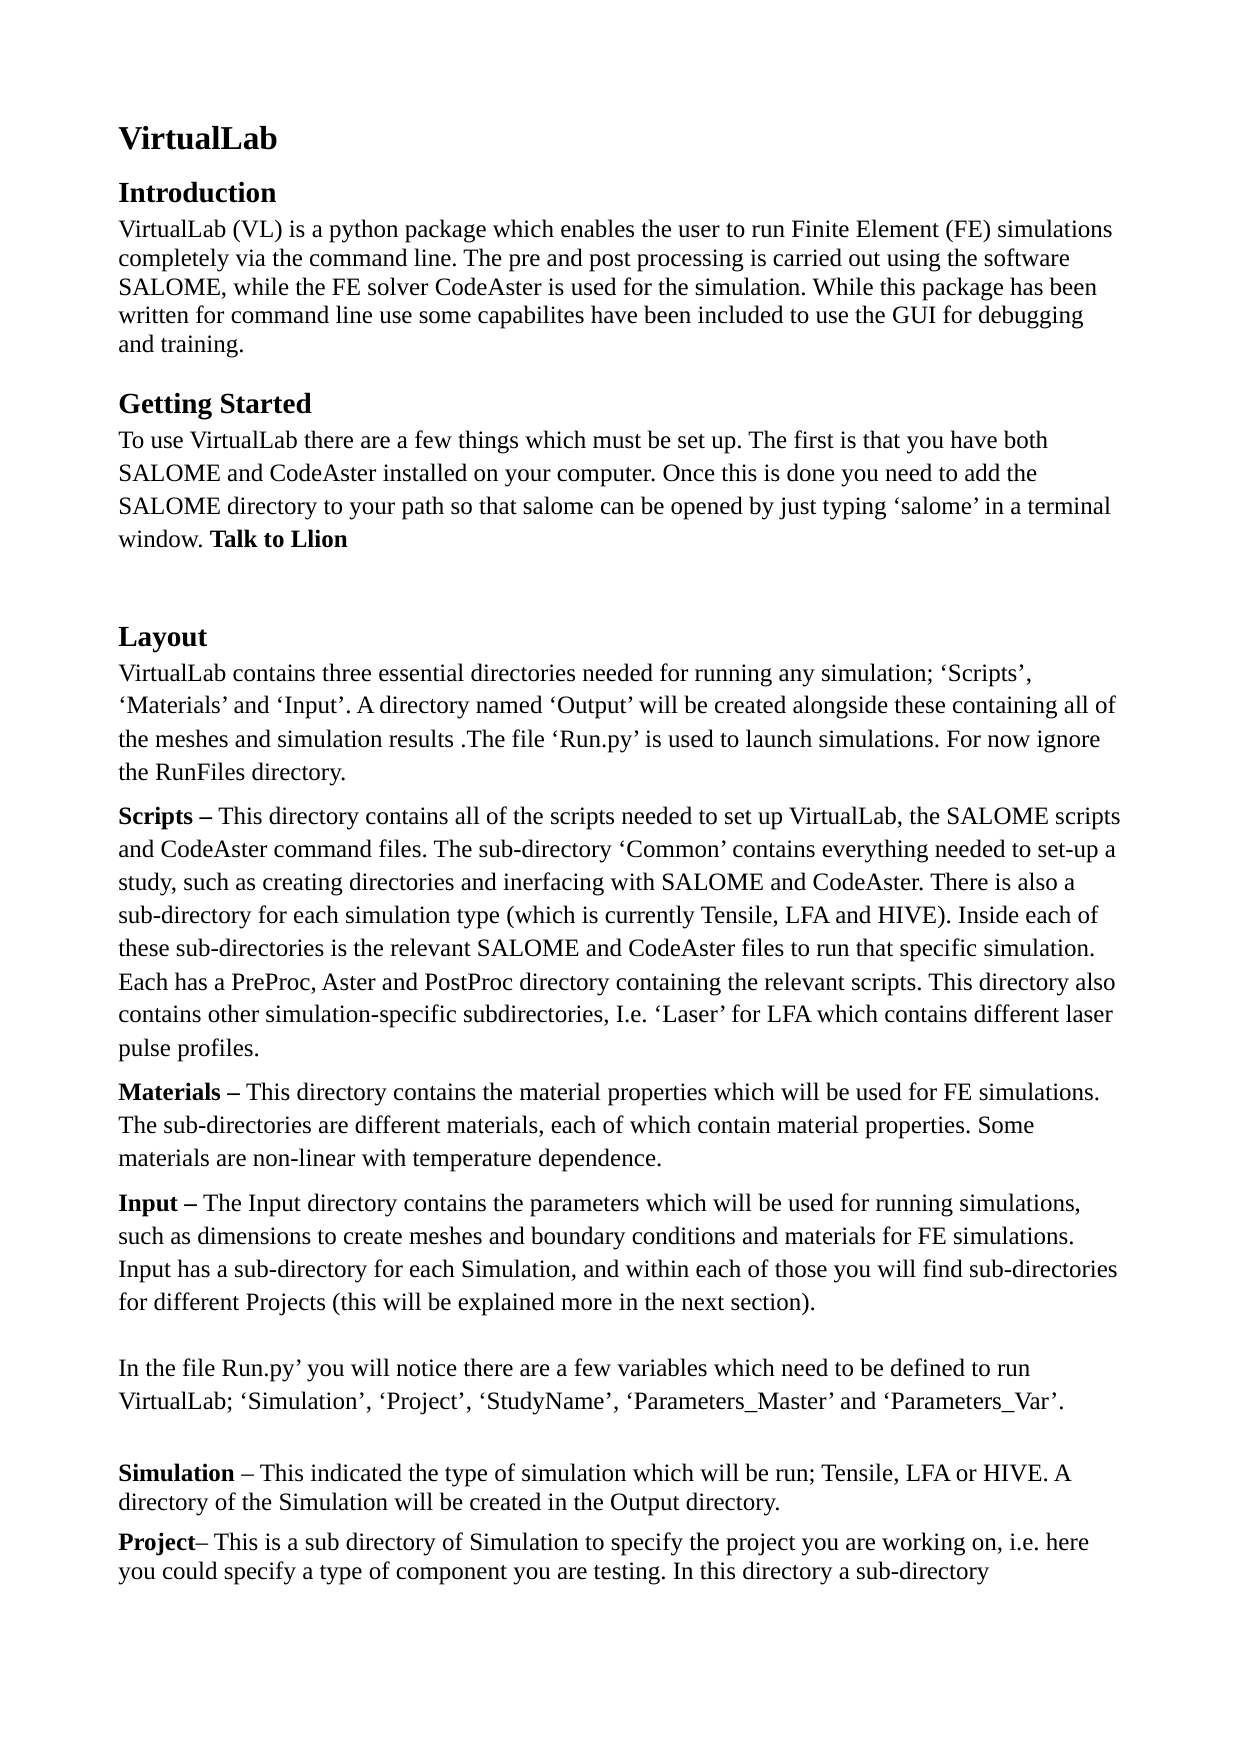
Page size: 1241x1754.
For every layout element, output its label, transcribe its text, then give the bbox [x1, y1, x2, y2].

text Layout [118, 619, 1122, 653]
text In the file Run.py’ you will notice there are a few variables which need to be defined to run VirtualLab; ‘Simulation’, ‘Project’, ‘StudyName’, ‘Parameters_Master’ and ‘Parameters_Var’. [118, 1353, 1122, 1415]
text VirtualLab contains three essential directories needed for running any simulation; ‘Scripts’, ‘Materials’ and ‘Input’. A directory named ‘Output’ will be created alongside these containing all of the meshes and simulation results .The file ‘Run.py’ is used to launch simulations. For now ignore the RunFiles directory. [118, 658, 1122, 785]
text Simulation – This indicated the type of simulation which will be run; Tensile, LFA or HIVE. A directory of the Simulation will be created in the Output directory. [118, 1458, 1122, 1515]
text VirtualLab (VL) is a python package which enables the user to run Finite Element (FE) simulations completely via the command line. The pre and post processing is carried out using the software SALOME, while the FE solver CodeAster is used for the simulation. While this package has been written for command line use some capabilites have been included to use the GUI for debugging and training. [118, 214, 1122, 358]
text Input – The Input directory contains the parameters which will be used for running simulations, such as dimensions to create meshes and boundary conditions and materials for FE simulations. Input has a sub-directory for each Simulation, and within each of those you will find sub-directories for different Projects (this will be explained more in the next section). [118, 1188, 1122, 1316]
text Introduction [118, 176, 1122, 209]
text VirtualLab [118, 118, 1122, 156]
text Getting Started [118, 387, 1122, 420]
text Scripts – This directory contains all of the scripts needed to set up VirtualLab, the SALOME scripts and CodeAster command files. The sub-directory ‘Common’ contains everything needed to set-up a study, such as creating directories and inerfacing with SALOME and CodeAster. There is also a sub-directory for each simulation type (which is currently Tensile, LFA and HIVE). Inside each of these sub-directories is the relevant SALOME and CodeAster files to run that specific simulation. Each has a PreProc, Aster and PostProc directory containing the relevant scripts. This directory also contains other simulation-specific subdirectories, I.e. ‘Laser’ for LFA which contains different laser pulse profiles. [118, 801, 1122, 1061]
text Project– This is a sub directory of Simulation to specify the project you are working on, i.e. here you could specify a type of component you are testing. In this directory a sub-directory [118, 1527, 1122, 1585]
text Materials – This directory contains the material properties which will be used for FE simulations. The sub-directories are different materials, each of which contain material properties. Some materials are non-linear with temperature dependence. [118, 1077, 1122, 1172]
text To use VirtualLab there are a few things which must be set up. The first is that you have both SALOME and CodeAster installed on your computer. Once this is done you need to add the SALOME directory to your path so that salome can be opened by just typing ‘salome’ in a terminal window. Talk to Llion [118, 425, 1122, 553]
